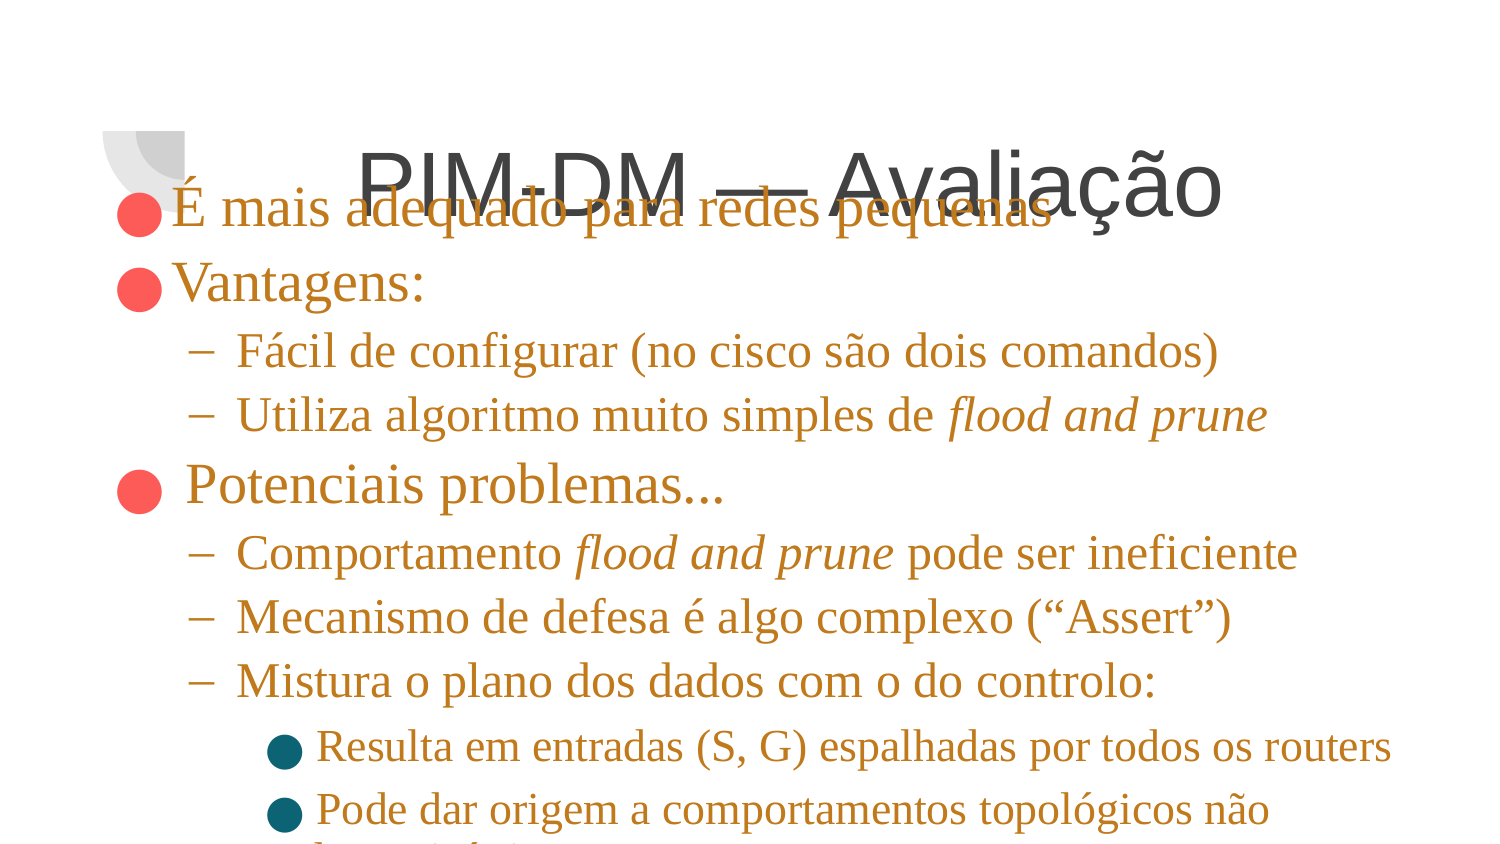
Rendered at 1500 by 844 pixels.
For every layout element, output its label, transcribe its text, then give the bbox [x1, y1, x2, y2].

title PIM-DM — Avaliação [213, 98, 1368, 168]
list É mais adequado para redes pequenas Vantagens: Fácil de configurar (no cisco são dois comandos) Utiliza algoritmo muito simples de flood and prune Potenciais problemas... Comportamento flood and prune pode ser ineficiente Mecanismo de defesa é algo complexo (“Assert”) Mistura o plano dos dados com o do controlo: Resulta em entradas (S, G) espalhadas por todos os routers Pode dar origem a comportamentos topológicos não determinísticos Não incluí suporte para árvores partilhadas [99, 168, 1450, 783]
